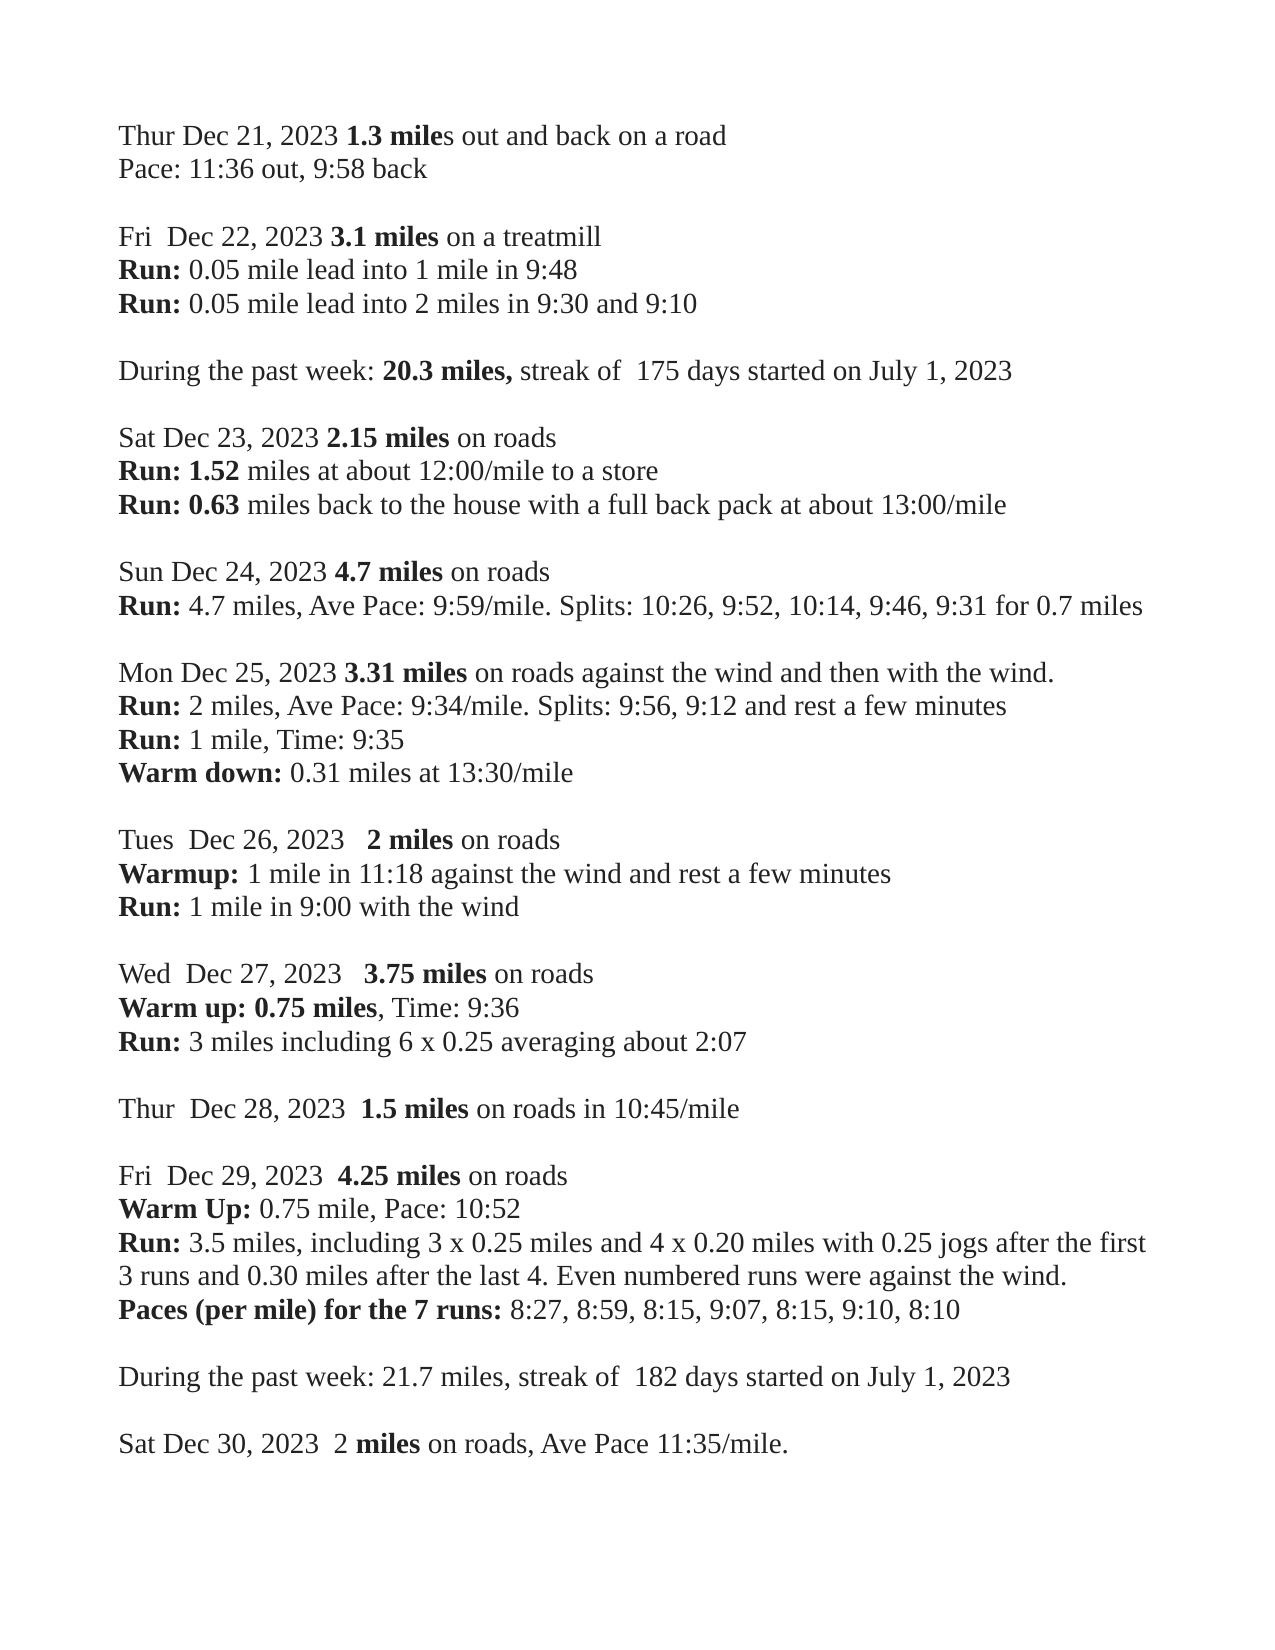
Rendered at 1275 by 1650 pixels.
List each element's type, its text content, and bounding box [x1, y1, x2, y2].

text During the past week: 20.3 miles, streak of 175 days started on July 1, 2023 [118, 353, 1161, 386]
text Fri Dec 29, 2023 4.25 miles on roads [118, 1158, 1161, 1191]
text Tues Dec 26, 2023 2 miles on roads [118, 822, 1161, 856]
text Run: 4.7 miles, Ave Pace: 9:59/mile. Splits: 10:26, 9:52, 10:14, 9:46, 9:31 for 0.7 miles [118, 588, 1161, 621]
text Warm down: 0.31 miles at 13:30/mile [118, 755, 1161, 789]
text Warm Up: 0.75 mile, Pace: 10:52 [118, 1191, 1161, 1225]
text Warmup: 1 mile in 11:18 against the wind and rest a few minutes [118, 856, 1161, 889]
text Run: 3.5 miles, including 3 x 0.25 miles and 4 x 0.20 miles with 0.25 jogs after the first 3 runs and 0.30 miles after the last 4. Even numbered runs were against the wind. [118, 1225, 1161, 1292]
text Run: 0.63 miles back to the house with a full back pack at about 13:00/mile [118, 487, 1161, 521]
text Wed Dec 27, 2023 3.75 miles on roads [118, 957, 1161, 990]
text Sun Dec 24, 2023 4.7 miles on roads [118, 554, 1161, 588]
text Run: 2 miles, Ave Pace: 9:34/mile. Splits: 9:56, 9:12 and rest a few minutes [118, 688, 1161, 722]
text Run: 3 miles including 6 x 0.25 averaging about 2:07 [118, 1024, 1161, 1057]
text Paces (per mile) for the 7 runs: 8:27, 8:59, 8:15, 9:07, 8:15, 9:10, 8:10 [118, 1292, 1161, 1326]
text Mon Dec 25, 2023 3.31 miles on roads against the wind and then with the wind. [118, 655, 1161, 688]
text Thur Dec 21, 2023 1.3 miles out and back on a road [118, 118, 1161, 152]
text Run: 0.05 mile lead into 2 miles in 9:30 and 9:10 [118, 286, 1161, 319]
text Fri Dec 22, 2023 3.1 miles on a treatmill [118, 219, 1161, 252]
text Run: 1.52 miles at about 12:00/mile to a store [118, 453, 1161, 487]
text Sat Dec 23, 2023 2.15 miles on roads [118, 420, 1161, 453]
text Warm up: 0.75 miles, Time: 9:36 [118, 990, 1161, 1024]
text Run: 1 mile, Time: 9:35 [118, 722, 1161, 755]
text Pace: 11:36 out, 9:58 back [118, 152, 1161, 185]
text Thur Dec 28, 2023 1.5 miles on roads in 10:45/mile [118, 1091, 1161, 1124]
text Run: 0.05 mile lead into 1 mile in 9:48 [118, 252, 1161, 286]
text Run: 1 mile in 9:00 with the wind [118, 889, 1161, 923]
text Sat Dec 30, 2023 2 miles on roads, Ave Pace 11:35/mile. [118, 1426, 1161, 1460]
text During the past week: 21.7 miles, streak of 182 days started on July 1, 2023 [118, 1359, 1161, 1393]
